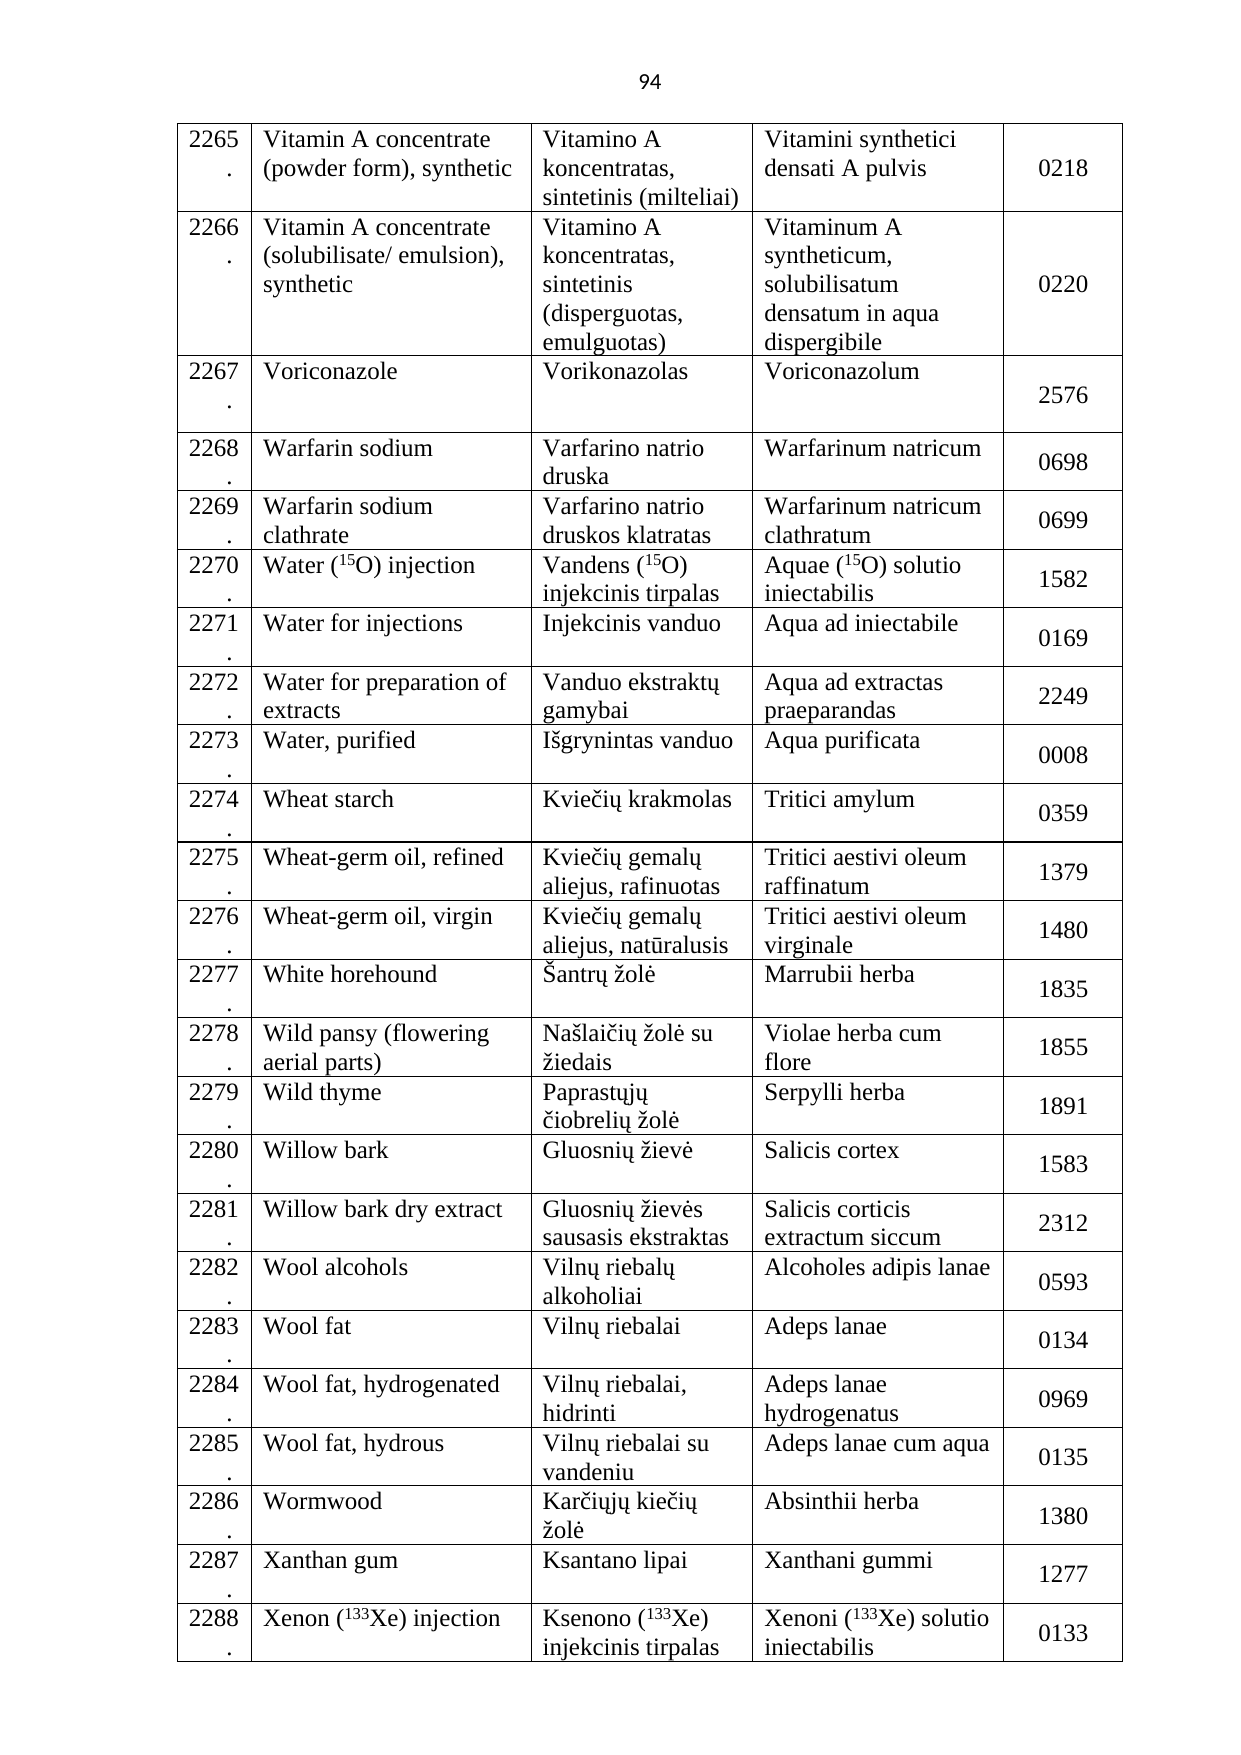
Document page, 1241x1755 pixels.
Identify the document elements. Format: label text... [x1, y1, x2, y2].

table_cell 1583 [1004, 1135, 1122, 1193]
table_cell Absinthii herba [753, 1486, 1003, 1544]
table_cell Wheat starch [252, 784, 531, 841]
table_cell Vitaminum A syntheticum, solubilisatum densatum in aqua dispergibile [753, 212, 1003, 355]
table_cell 0969 [1004, 1369, 1122, 1427]
table_cell Aqua ad iniectabile [753, 608, 1003, 666]
table_cell Kviečių gemalų aliejus, natūralusis [532, 901, 752, 958]
table_cell 0008 [1004, 725, 1122, 783]
table_cell 2281. [178, 1194, 251, 1251]
table_cell Našlaičių žolė su žiedais [532, 1018, 752, 1076]
table_cell 0593 [1004, 1252, 1122, 1310]
table_cell White horehound [252, 960, 531, 1017]
table_cell 0169 [1004, 608, 1122, 666]
table_cell Violae herba cum flore [753, 1018, 1003, 1076]
table_cell Gluosnių žievės sausasis ekstraktas [532, 1194, 752, 1251]
table_cell 2272. [178, 667, 251, 724]
table_cell Water (15O) injection [252, 550, 531, 607]
table_cell 0699 [1004, 491, 1122, 549]
table_cell Vorikonazolas [532, 356, 752, 432]
table_cell Varfarino natrio druska [532, 433, 752, 490]
table_cell Salicis cortex [753, 1135, 1003, 1193]
table_cell Warfarinum natricum clathratum [753, 491, 1003, 549]
table_cell Vilnų riebalų alkoholiai [532, 1252, 752, 1310]
table_cell 2285. [178, 1428, 251, 1485]
table_cell Alcoholes adipis lanae [753, 1252, 1003, 1310]
table_cell 2277. [178, 960, 251, 1017]
table_cell 0134 [1004, 1311, 1122, 1368]
table_cell Aqua ad extractas praeparandas [753, 667, 1003, 724]
table_cell Xenoni (133Xe) solutio iniectabilis [753, 1604, 1003, 1661]
table_cell 2279. [178, 1077, 251, 1134]
table_cell Wool fat, hydrogenated [252, 1369, 531, 1427]
table_cell 2283. [178, 1311, 251, 1368]
table_cell Injekcinis vanduo [532, 608, 752, 666]
table_cell Warfarin sodium [252, 433, 531, 490]
table_cell Varfarino natrio druskos klatratas [532, 491, 752, 549]
table_cell 2282. [178, 1252, 251, 1310]
table_cell 0218 [1004, 124, 1122, 211]
table_cell Šantrų žolė [532, 960, 752, 1017]
table_cell Vitamini synthetici densati A pulvis [753, 124, 1003, 211]
table_cell Wheat‑germ oil, virgin [252, 901, 531, 958]
table_cell Marrubii herba [753, 960, 1003, 1017]
table_cell 2576 [1004, 356, 1122, 432]
table_cell Wild pansy (flowering aerial parts) [252, 1018, 531, 1076]
table_cell 0698 [1004, 433, 1122, 490]
table_cell Vitamin A concentrate (solubilisate/ emulsion), synthetic [252, 212, 531, 355]
table_cell Gluosnių žievė [532, 1135, 752, 1193]
table_cell 2288. [178, 1604, 251, 1661]
table_cell 1277 [1004, 1545, 1122, 1602]
table_cell Aqua purificata [753, 725, 1003, 783]
table_cell Xenon (133Xe) injection [252, 1604, 531, 1661]
table_cell 1379 [1004, 843, 1122, 900]
table_cell Serpylli herba [753, 1077, 1003, 1134]
table_cell 2249 [1004, 667, 1122, 724]
table_cell 2270. [178, 550, 251, 607]
table_cell Water for injections [252, 608, 531, 666]
table_cell 1380 [1004, 1486, 1122, 1544]
table_cell Paprastųjų čiobrelių žolė [532, 1077, 752, 1134]
table_cell Willow bark dry extract [252, 1194, 531, 1251]
table_cell Karčiųjų kiečių žolė [532, 1486, 752, 1544]
table_cell 2268. [178, 433, 251, 490]
table_cell Water, purified [252, 725, 531, 783]
table_cell 1855 [1004, 1018, 1122, 1076]
table_cell 2265. [178, 124, 251, 211]
table_cell Tritici aestivi oleum raffinatum [753, 843, 1003, 900]
table_cell 2266. [178, 212, 251, 355]
table_cell Voriconazole [252, 356, 531, 432]
table_cell Adeps lanae hydrogenatus [753, 1369, 1003, 1427]
table_cell Wormwood [252, 1486, 531, 1544]
table_cell 1582 [1004, 550, 1122, 607]
table_cell 2286. [178, 1486, 251, 1544]
table_cell 1891 [1004, 1077, 1122, 1134]
table_cell 2278. [178, 1018, 251, 1076]
table_cell Vilnų riebalai, hidrinti [532, 1369, 752, 1427]
table_cell Vitamino A koncentratas, sintetinis (disperguotas, emulguotas) [532, 212, 752, 355]
table_cell Willow bark [252, 1135, 531, 1193]
table_cell Warfarin sodium clathrate [252, 491, 531, 549]
table_cell 1480 [1004, 901, 1122, 958]
table_cell Ksantano lipai [532, 1545, 752, 1602]
table_cell 0135 [1004, 1428, 1122, 1485]
table_cell Vitamino A koncentratas, sintetinis (milteliai) [532, 124, 752, 211]
table_cell Kviečių gemalų aliejus, rafinuotas [532, 843, 752, 900]
table_cell Wheat‑germ oil, refined [252, 843, 531, 900]
table_cell Warfarinum natricum [753, 433, 1003, 490]
table_cell 0359 [1004, 784, 1122, 841]
table_cell 2287. [178, 1545, 251, 1602]
table_cell 2273. [178, 725, 251, 783]
table_cell 2271. [178, 608, 251, 666]
table_cell Adeps lanae [753, 1311, 1003, 1368]
table_cell Adeps lanae cum aqua [753, 1428, 1003, 1485]
table_cell Ksenono (133Xe) injekcinis tirpalas [532, 1604, 752, 1661]
table_cell 2267. [178, 356, 251, 432]
table_cell 0220 [1004, 212, 1122, 355]
table_cell Išgrynintas vanduo [532, 725, 752, 783]
table_cell Water for preparation of extracts [252, 667, 531, 724]
table_cell 2275. [178, 843, 251, 900]
table_cell Vandens (15O) injekcinis tirpalas [532, 550, 752, 607]
table_cell 2269. [178, 491, 251, 549]
table_cell 2284. [178, 1369, 251, 1427]
table_cell Wool fat, hydrous [252, 1428, 531, 1485]
table_cell Aquae (15O) solutio iniectabilis [753, 550, 1003, 607]
table_cell 2280. [178, 1135, 251, 1193]
table_cell Tritici amylum [753, 784, 1003, 841]
table_cell 2312 [1004, 1194, 1122, 1251]
table_cell Wool fat [252, 1311, 531, 1368]
table_cell Wild thyme [252, 1077, 531, 1134]
table_cell Vitamin A concentrate (powder form), synthetic [252, 124, 531, 211]
table_cell Xanthani gummi [753, 1545, 1003, 1602]
table_cell Xanthan gum [252, 1545, 531, 1602]
table_cell Vanduo ekstraktų gamybai [532, 667, 752, 724]
table_cell 2274. [178, 784, 251, 841]
table_cell 1835 [1004, 960, 1122, 1017]
table_cell Wool alcohols [252, 1252, 531, 1310]
table_cell Kviečių krakmolas [532, 784, 752, 841]
table_cell Salicis corticis extractum siccum [753, 1194, 1003, 1251]
table_cell Vilnų riebalai su vandeniu [532, 1428, 752, 1485]
table_cell Vilnų riebalai [532, 1311, 752, 1368]
table_cell Tritici aestivi oleum virginale [753, 901, 1003, 958]
table_cell Voriconazolum [753, 356, 1003, 432]
table_cell 2276. [178, 901, 251, 958]
table_cell 0133 [1004, 1604, 1122, 1661]
